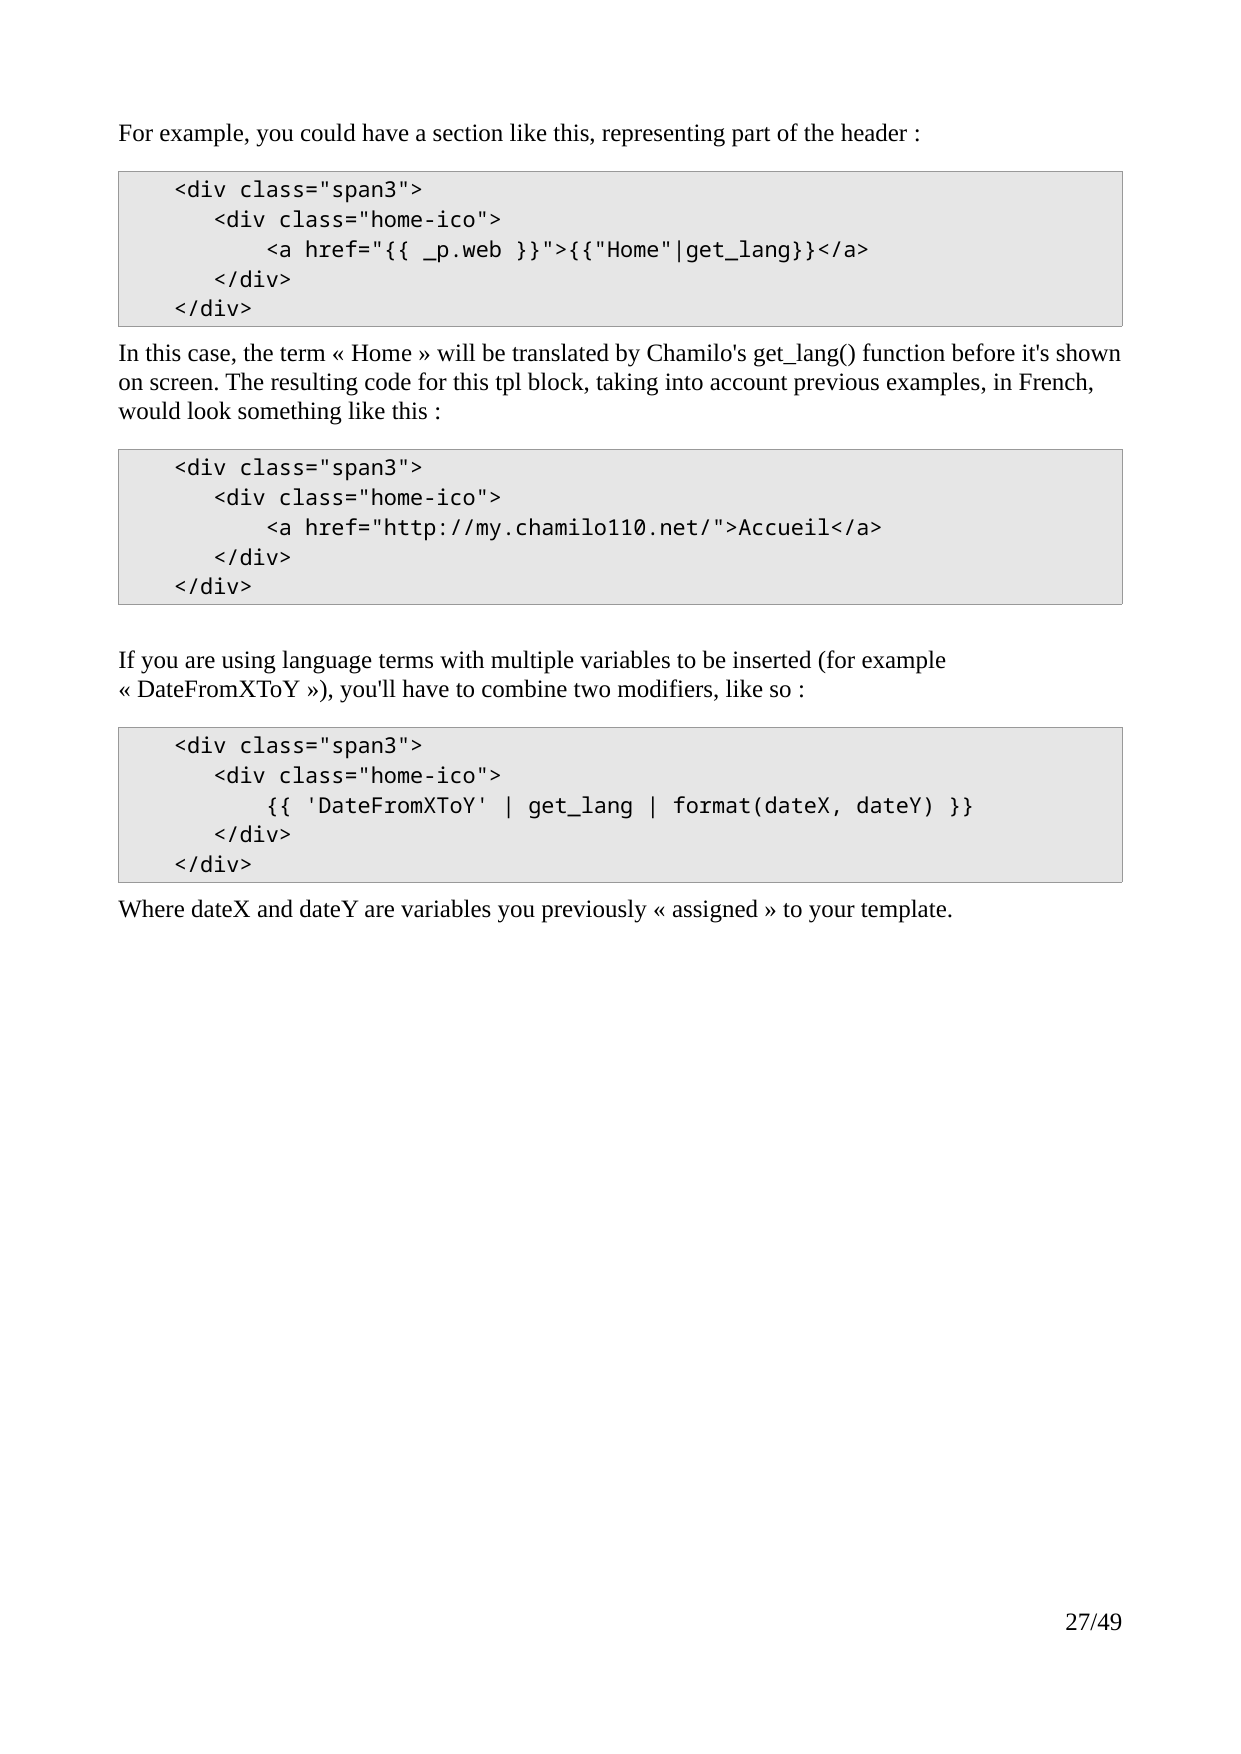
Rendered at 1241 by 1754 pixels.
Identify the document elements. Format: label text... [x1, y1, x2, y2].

text <div class="span3"> <div class="home-ico"> <a href="{{ _p.web }}">{{"Home"|get_lang}}</a> </div> </div> [119, 172, 1122, 326]
text For example, you could have a section like this, representing part of the header : [118, 118, 1122, 147]
text If you are using language terms with multiple variables to be inserted (for example « DateFromXToY »), you'll have to combine two modifiers, like so : [118, 616, 1122, 703]
text Where dateX and dateY are variables you previously « assigned » to your template. [118, 894, 1122, 923]
text In this case, the term « Home » will be translated by Chamilo's get_lang() function before it's shown on screen. The resulting code for this tpl block, taking into account previous examples, in French, would look something like this : [118, 338, 1122, 425]
text <div class="span3"> <div class="home-ico"> <a href="http://my.chamilo110.net/">Accueil</a> </div> </div> [119, 450, 1122, 604]
text <div class="span3"> <div class="home-ico"> {{ 'DateFromXToY' | get_lang | format(dateX, dateY) }} </div> </div> [119, 728, 1122, 882]
